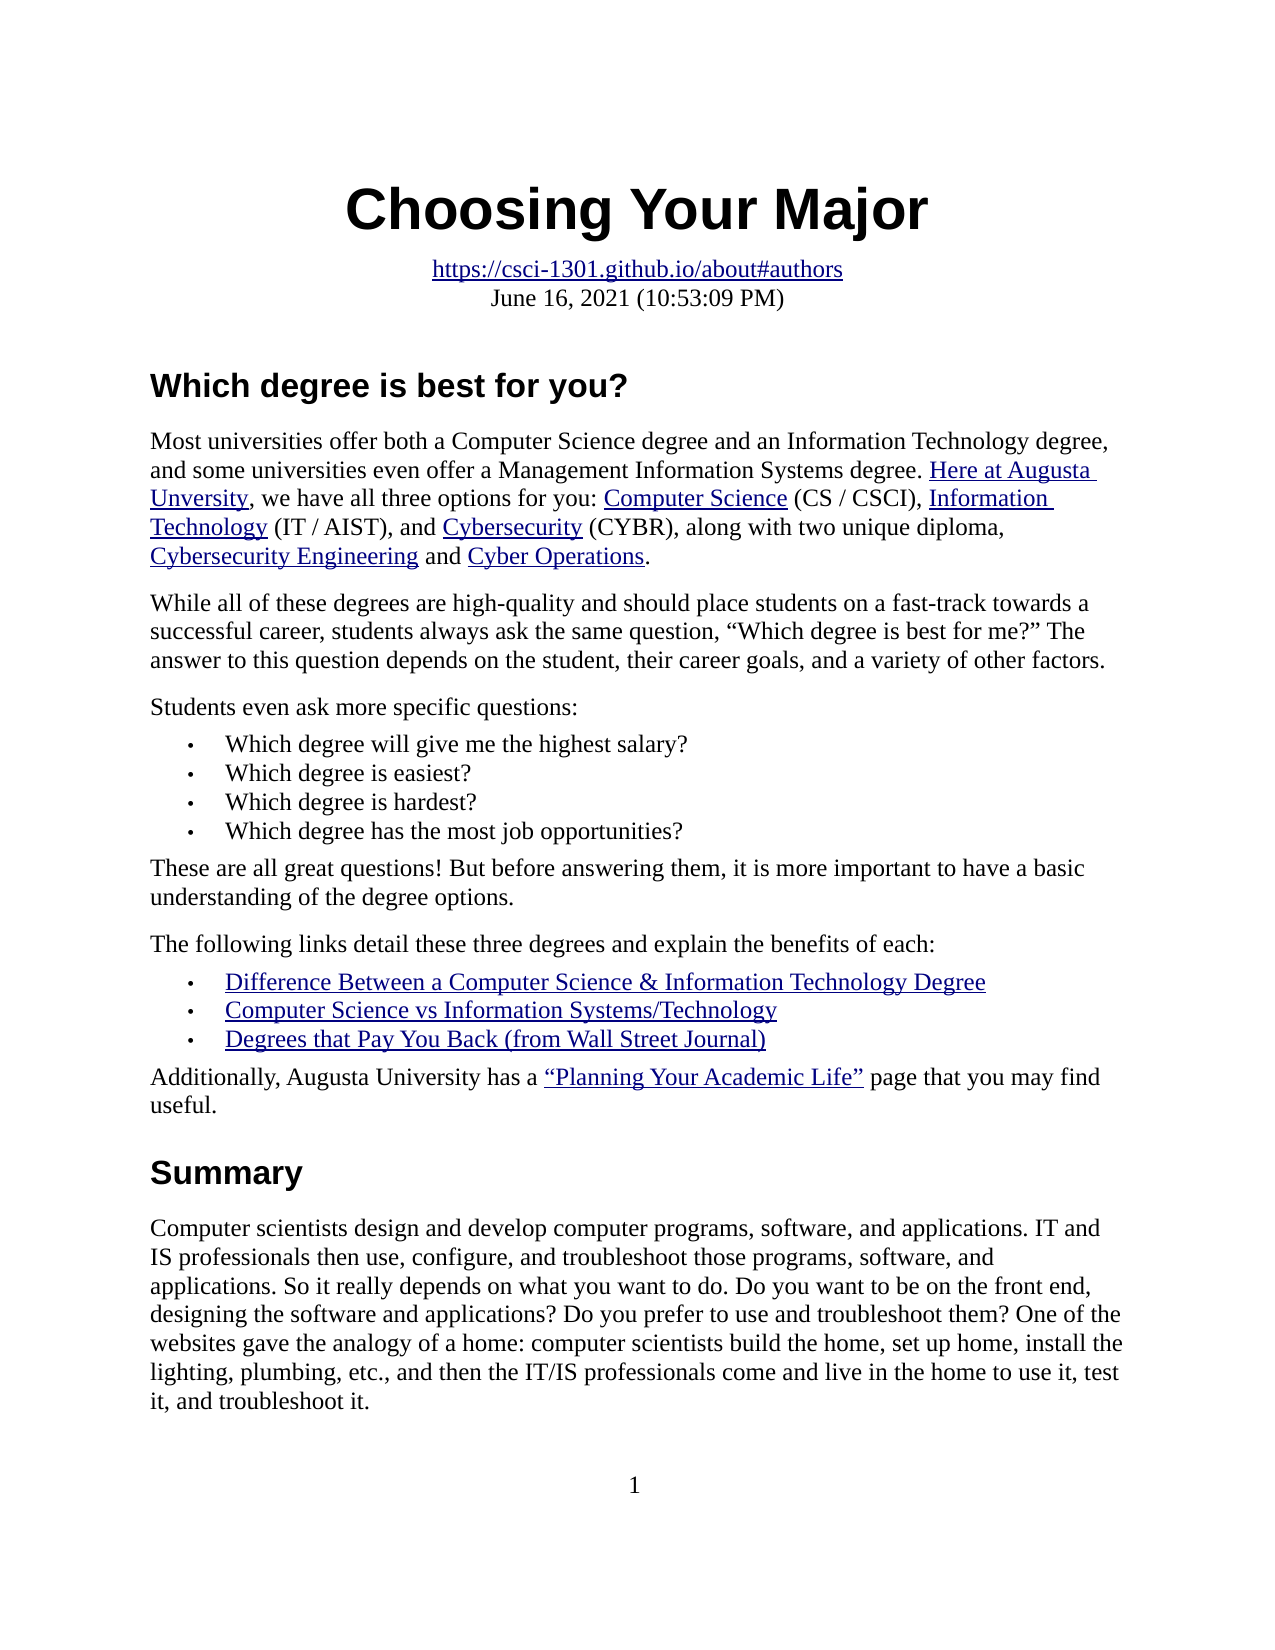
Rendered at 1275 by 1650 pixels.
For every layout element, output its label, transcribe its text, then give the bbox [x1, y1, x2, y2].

text Most universities offer both a Computer Science degree and an Information Technology degree, and some universities even offer a Management Information Systems degree. Here at Augusta Unversity, we have all three options for you: Computer Science (CS / CSCI), Information Technology (IT / AIST), and Cybersecurity (CYBR), along with two unique diploma, Cybersecurity Engineering and Cyber Operations. [150, 426, 1125, 570]
list Degrees that Pay You Back (from Wall Street Journal) [187, 1024, 1125, 1053]
list Which degree will give me the highest salary? [187, 729, 1125, 758]
list Which degree is hardest? [187, 787, 1125, 816]
text June 16, 2021 (10:53:09 PM) [150, 283, 1125, 312]
text Additionally, Augusta University has a “Planning Your Academic Life” page that you may find useful. [150, 1062, 1125, 1119]
text The following links detail these three degrees and explain the benefits of each: [150, 929, 1125, 958]
list Which degree is easiest? [187, 758, 1125, 787]
text Students even ask more specific questions: [150, 692, 1125, 721]
list Which degree has the most job opportunities? [187, 816, 1125, 844]
text Computer scientists design and develop computer programs, software, and applications. IT and IS professionals then use, configure, and troubleshoot those programs, software, and applications. So it really depends on what you want to do. Do you want to be on the front end, designing the software and applications? Do you prefer to use and troubleshoot them? One of the websites gave the analogy of a home: computer scientists build the home, set up home, install the lighting, plumbing, etc., and then the IT/IS professionals come and live in the home to use it, test it, and troubleshoot it. [150, 1213, 1125, 1414]
list Computer Science vs Information Systems/Technology [187, 995, 1125, 1024]
text https://csci-1301.github.io/about#authors [150, 254, 1125, 283]
subtitle Which degree is best for you? [150, 366, 1125, 404]
title Choosing Your Major [150, 175, 1125, 242]
list Difference Between a Computer Science & Information Technology Degree [187, 967, 1125, 995]
subtitle Summary [150, 1153, 1125, 1192]
text These are all great questions! But before answering them, it is more important to have a basic understanding of the degree options. [150, 853, 1125, 911]
text While all of these degrees are high-quality and should place students on a fast-track towards a successful career, students always ask the same question, “Which degree is best for me?” The answer to this question depends on the student, their career goals, and a variety of other factors. [150, 588, 1125, 674]
